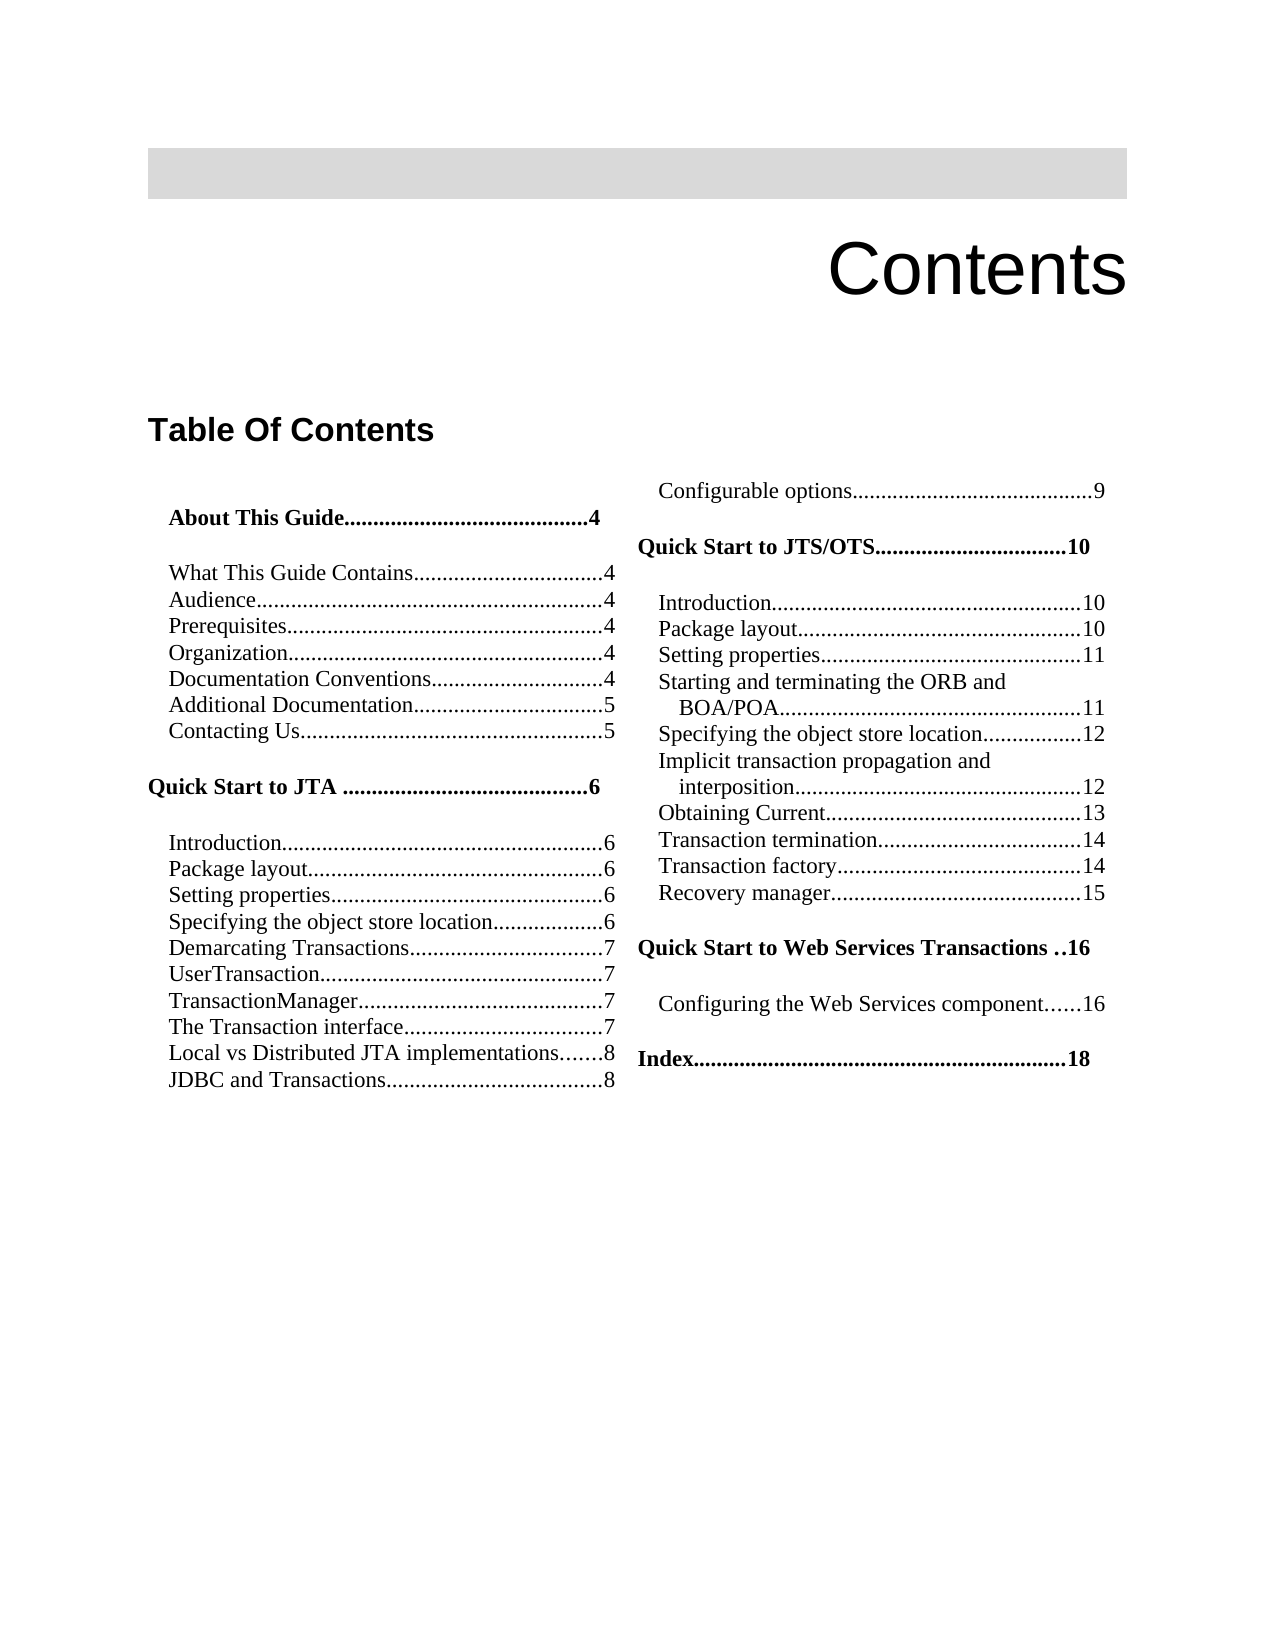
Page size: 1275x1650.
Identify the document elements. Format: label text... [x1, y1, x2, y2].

text The Transaction interface 7 [168, 1013, 615, 1039]
text Quick Start to JTA 6 [148, 773, 637, 799]
text Prerequisites 4 [168, 612, 615, 638]
text UserTransaction 7 [168, 960, 615, 987]
title Contents [263, 224, 1127, 310]
text JDBC and Transactions 8 [168, 1066, 615, 1092]
text Starting and terminating the ORB and BOA/POA 11 [658, 668, 1105, 720]
text Organization 4 [168, 638, 615, 665]
text Quick Start to JTS/OTS 10 [637, 533, 1127, 559]
text Local vs Distributed JTA implementations 8 [168, 1039, 615, 1066]
text Transaction termination 14 [658, 826, 1105, 852]
text Quick Start to Web Services Transactions 16 [637, 934, 1127, 960]
text Additional Documentation 5 [168, 691, 615, 718]
text Obtaining Current 13 [658, 799, 1105, 826]
subtitle Table Of Contents [148, 410, 1127, 448]
text About This Guide 4 [148, 478, 637, 530]
text Transaction factory 14 [658, 852, 1105, 878]
text TransactionManager 7 [168, 987, 615, 1013]
text Demarcating Transactions 7 [168, 934, 615, 960]
text Setting properties 6 [168, 881, 615, 908]
text Package layout 10 [658, 615, 1105, 641]
text Documentation Conventions 4 [168, 665, 615, 691]
text Introduction 10 [658, 589, 1105, 615]
text Index 18 [637, 1045, 1127, 1071]
text Contacting Us 5 [168, 718, 615, 744]
text Package layout 6 [168, 855, 615, 881]
text Implicit transaction propagation and interposition 12 [658, 747, 1105, 799]
text Configuring the Web Services component 16 [658, 989, 1105, 1016]
text Specifying the object store location 6 [168, 908, 615, 934]
text Setting properties 11 [658, 641, 1105, 668]
text Audience 4 [168, 586, 615, 612]
text Recovery manager 15 [658, 878, 1105, 905]
text Configurable options 9 [658, 478, 1105, 504]
text Introduction 6 [168, 829, 615, 855]
text What This Guide Contains 4 [168, 559, 615, 586]
text Specifying the object store location 12 [658, 720, 1105, 747]
